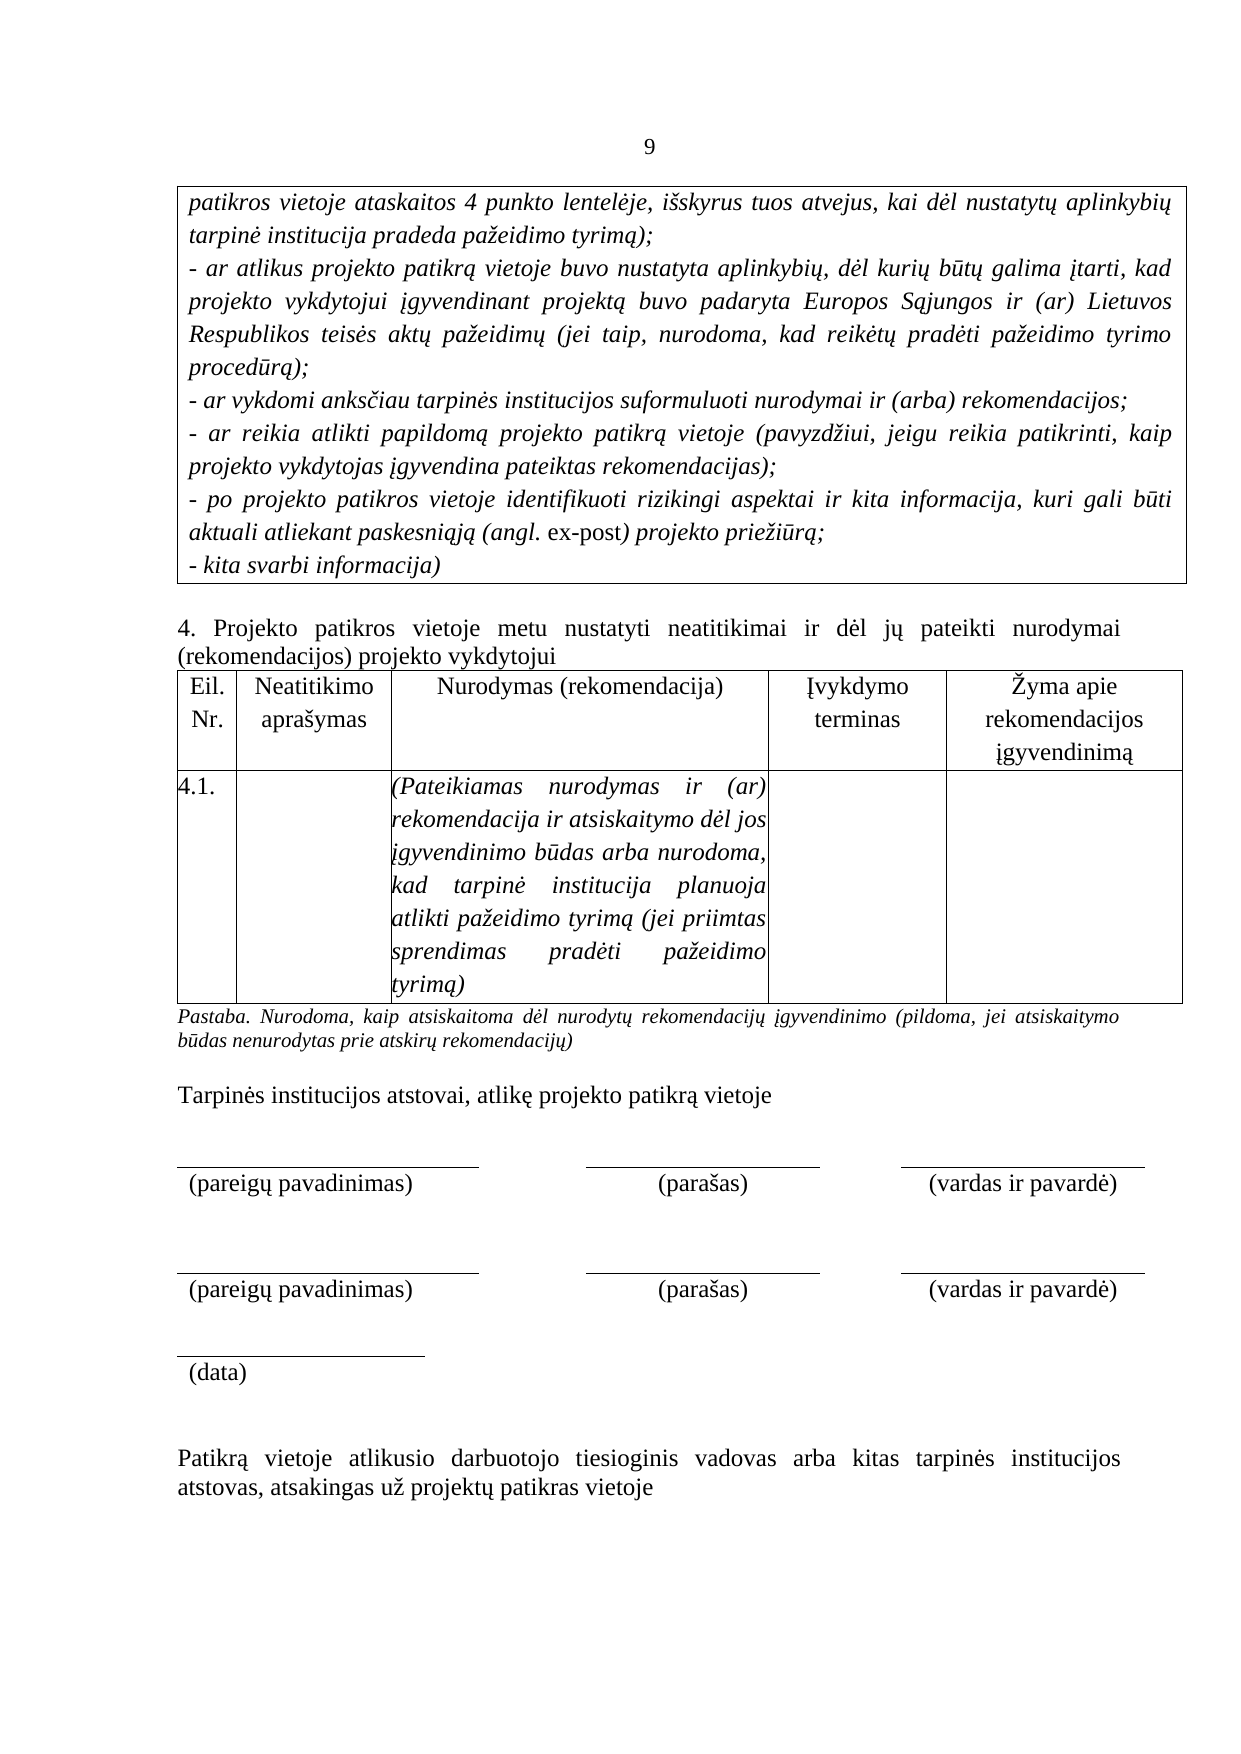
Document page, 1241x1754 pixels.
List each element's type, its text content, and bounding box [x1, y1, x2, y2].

text Tarpinės institucijos atstovai, atlikę projekto patikrą vietoje [177, 1080, 1122, 1109]
table_cell (data) [177, 1357, 425, 1386]
table_header Eil. Nr. [178, 671, 236, 770]
table_header Žyma apie rekomendacijos įgyvendinimą [947, 671, 1182, 770]
table_header [177, 1327, 425, 1356]
table_header Neatitikimo aprašymas [237, 671, 391, 770]
table_header [820, 1138, 901, 1167]
table_header [177, 1245, 479, 1273]
table_cell (pareigų pavadinimas) [177, 1168, 479, 1196]
text Patikrą vietoje atlikusio darbuotojo tiesioginis vadovas arba kitas tarpinės institucijos atstovas, atsakingas už projektų patikras vietoje [177, 1443, 1122, 1501]
table_header [479, 1138, 586, 1167]
table_header Įvykdymo terminas [769, 671, 946, 770]
table_cell (parašas) [586, 1168, 820, 1196]
table_header [820, 1245, 901, 1273]
table_header [901, 1138, 1144, 1167]
table_cell (parašas) [586, 1274, 820, 1303]
table_header Nurodymas (rekomendacija) [392, 671, 768, 770]
table_cell (pareigų pavadinimas) [177, 1274, 479, 1303]
table_header patikros vietoje ataskaitos 4 punkto lentelėje, išskyrus tuos atvejus, kai dėl nustatytų aplinkybių tarpinė institucija pradeda pažeidimo tyrimą); - ar atlikus projekto patikrą vietoje buvo nustatyta aplinkybių, dėl kurių būtų galima įtarti, kad projekto vykdytojui įgyvendinant projektą buvo padaryta Europos Sąjungos ir (ar) Lietuvos Respublikos teisės aktų pažeidimų (jei taip, nurodoma, kad reikėtų pradėti pažeidimo tyrimo procedūrą); - ar vykdomi anksčiau tarpinės institucijos suformuluoti nurodymai ir (arba) rekomendacijos; - ar reikia atlikti papildomą projekto patikrą vietoje (pavyzdžiui, jeigu reikia patikrinti, kaip projekto vykdytojas įgyvendina pateiktas rekomendacijas); - po projekto patikros vietoje identifikuoti rizikingi aspektai ir kita informacija, kuri gali būti aktuali atliekant paskesniąją (angl. ex-post) projekto priežiūrą; - kita svarbi informacija) [178, 187, 1186, 583]
table_cell [479, 1167, 586, 1196]
table_cell [820, 1273, 901, 1303]
table_cell (vardas ir pavardė) [901, 1168, 1144, 1196]
table_header [586, 1138, 820, 1167]
table_cell [237, 771, 391, 1002]
table_header [479, 1245, 586, 1273]
text Pastaba. Nurodoma, kaip atsiskaitoma dėl nurodytų rekomendacijų įgyvendinimo (pildoma, jei atsiskaitymo būdas nenurodytas prie atskirų rekomendacijų) [177, 1004, 1122, 1052]
text 4. Projekto patikros vietoje metu nustatyti neatitikimai ir dėl jų pateikti nurodymai (rekomendacijos) projekto vykdytojui [177, 613, 1122, 670]
table_header [177, 1138, 479, 1167]
table_cell [820, 1167, 901, 1196]
table_header [586, 1245, 820, 1273]
table_cell (vardas ir pavardė) [901, 1274, 1144, 1303]
table_cell 4.1. [178, 771, 236, 1002]
table_cell [479, 1273, 586, 1303]
table_cell [769, 771, 946, 1002]
table_header [901, 1245, 1144, 1273]
table_cell [947, 771, 1182, 1002]
table_cell (Pateikiamas nurodymas ir (ar) rekomendacija ir atsiskaitymo dėl jos įgyvendinimo būdas arba nurodoma, kad tarpinė institucija planuoja atlikti pažeidimo tyrimą (jei priimtas sprendimas pradėti pažeidimo tyrimą) [392, 771, 768, 1002]
